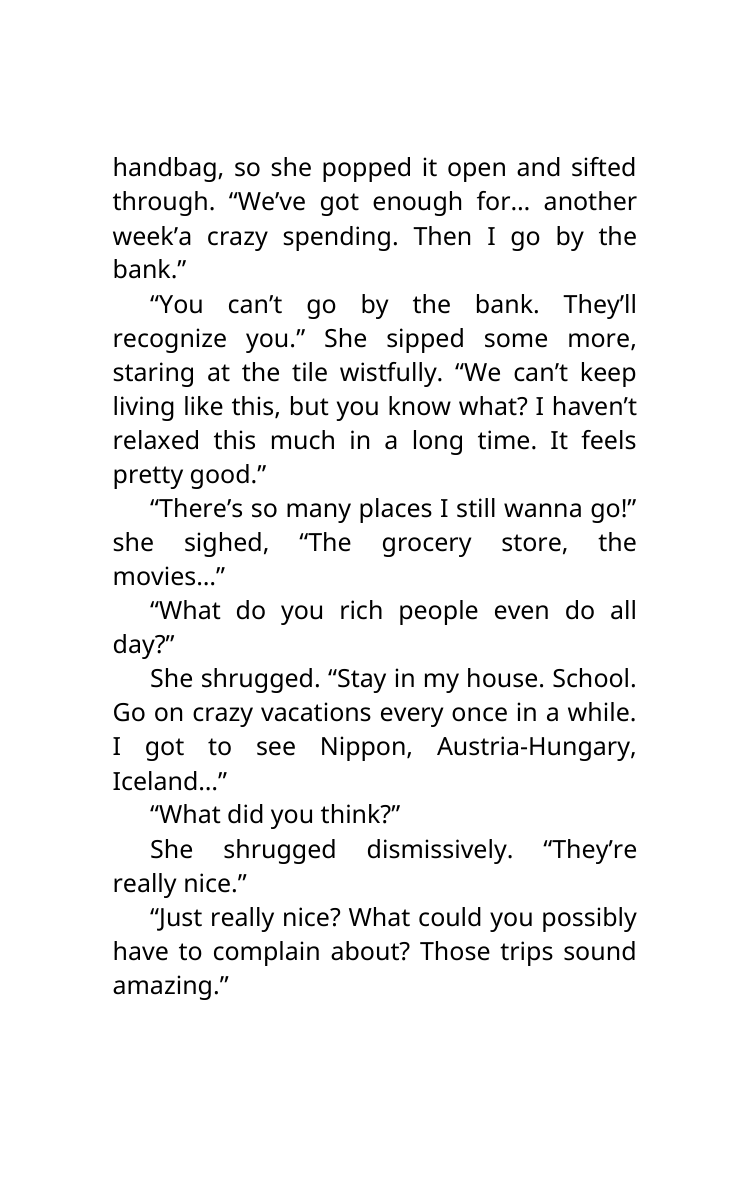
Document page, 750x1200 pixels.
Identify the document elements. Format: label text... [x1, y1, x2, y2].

text “There’s so many places I still wanna go!” she sighed, “The grocery store, the movies…” [112, 491, 637, 593]
text She shrugged dismissively. “They’re really nice.” [112, 831, 637, 899]
text “You can’t go by the bank. They’ll recognize you.” She sipped some more, staring at the tile wistfully. “We can’t keep living like this, but you know what? I haven’t relaxed this much in a long time. It feels pretty good.” [112, 286, 637, 491]
text “Just really nice? What could you possibly have to complain about? Those trips sound amazing.” [112, 899, 637, 1002]
text “What do you rich people even do all day?” [112, 593, 637, 661]
text “What did you think?” [112, 797, 637, 831]
text She shrugged. “Stay in my house. School. Go on crazy vacations every once in a while. I got to see Nippon, Austria-Hungary, Iceland…” [112, 661, 637, 797]
text handbag, so she popped it open and sifted through. “We’ve got enough for… another week’a crazy spending. Then I go by the bank.” [112, 150, 637, 286]
